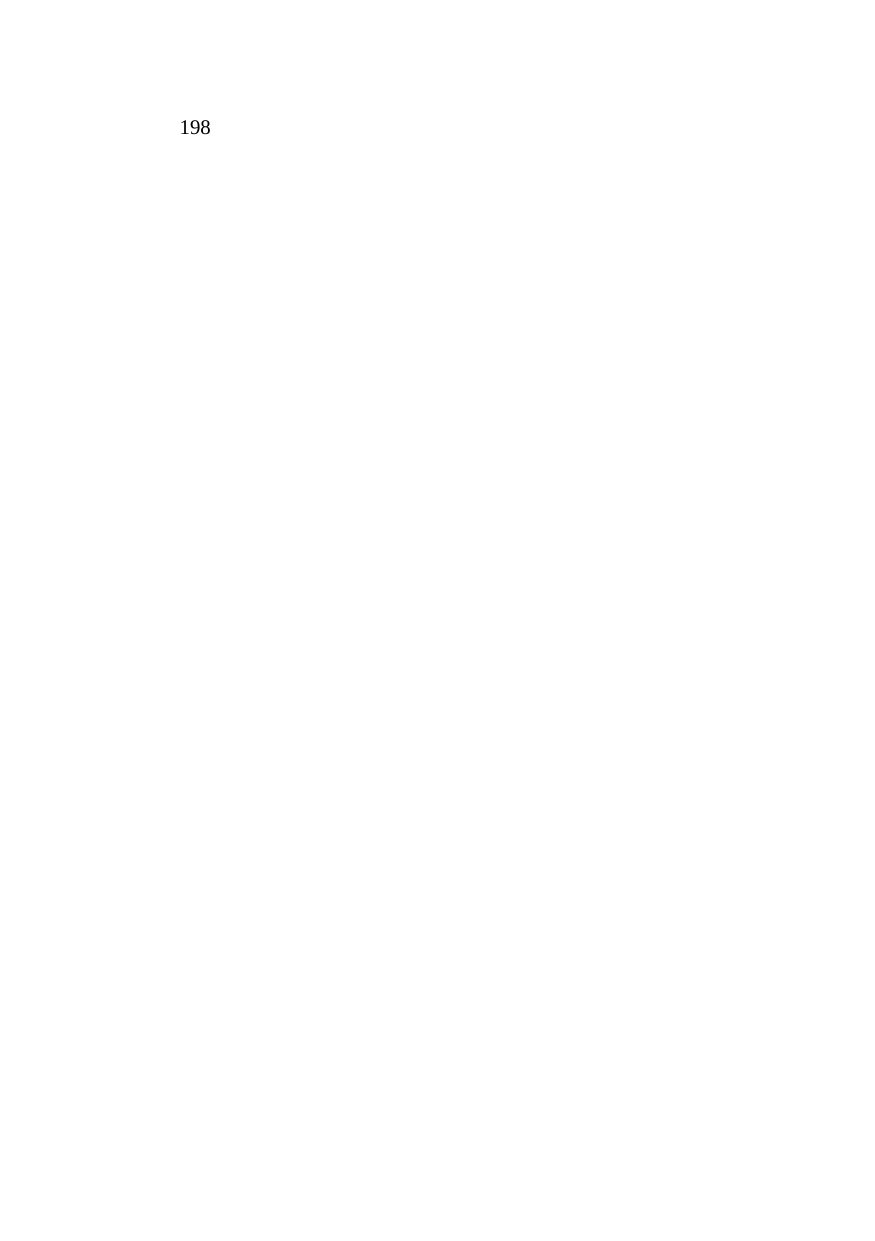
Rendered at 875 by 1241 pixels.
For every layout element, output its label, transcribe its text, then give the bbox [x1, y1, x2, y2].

text 198 [179, 115, 732, 139]
